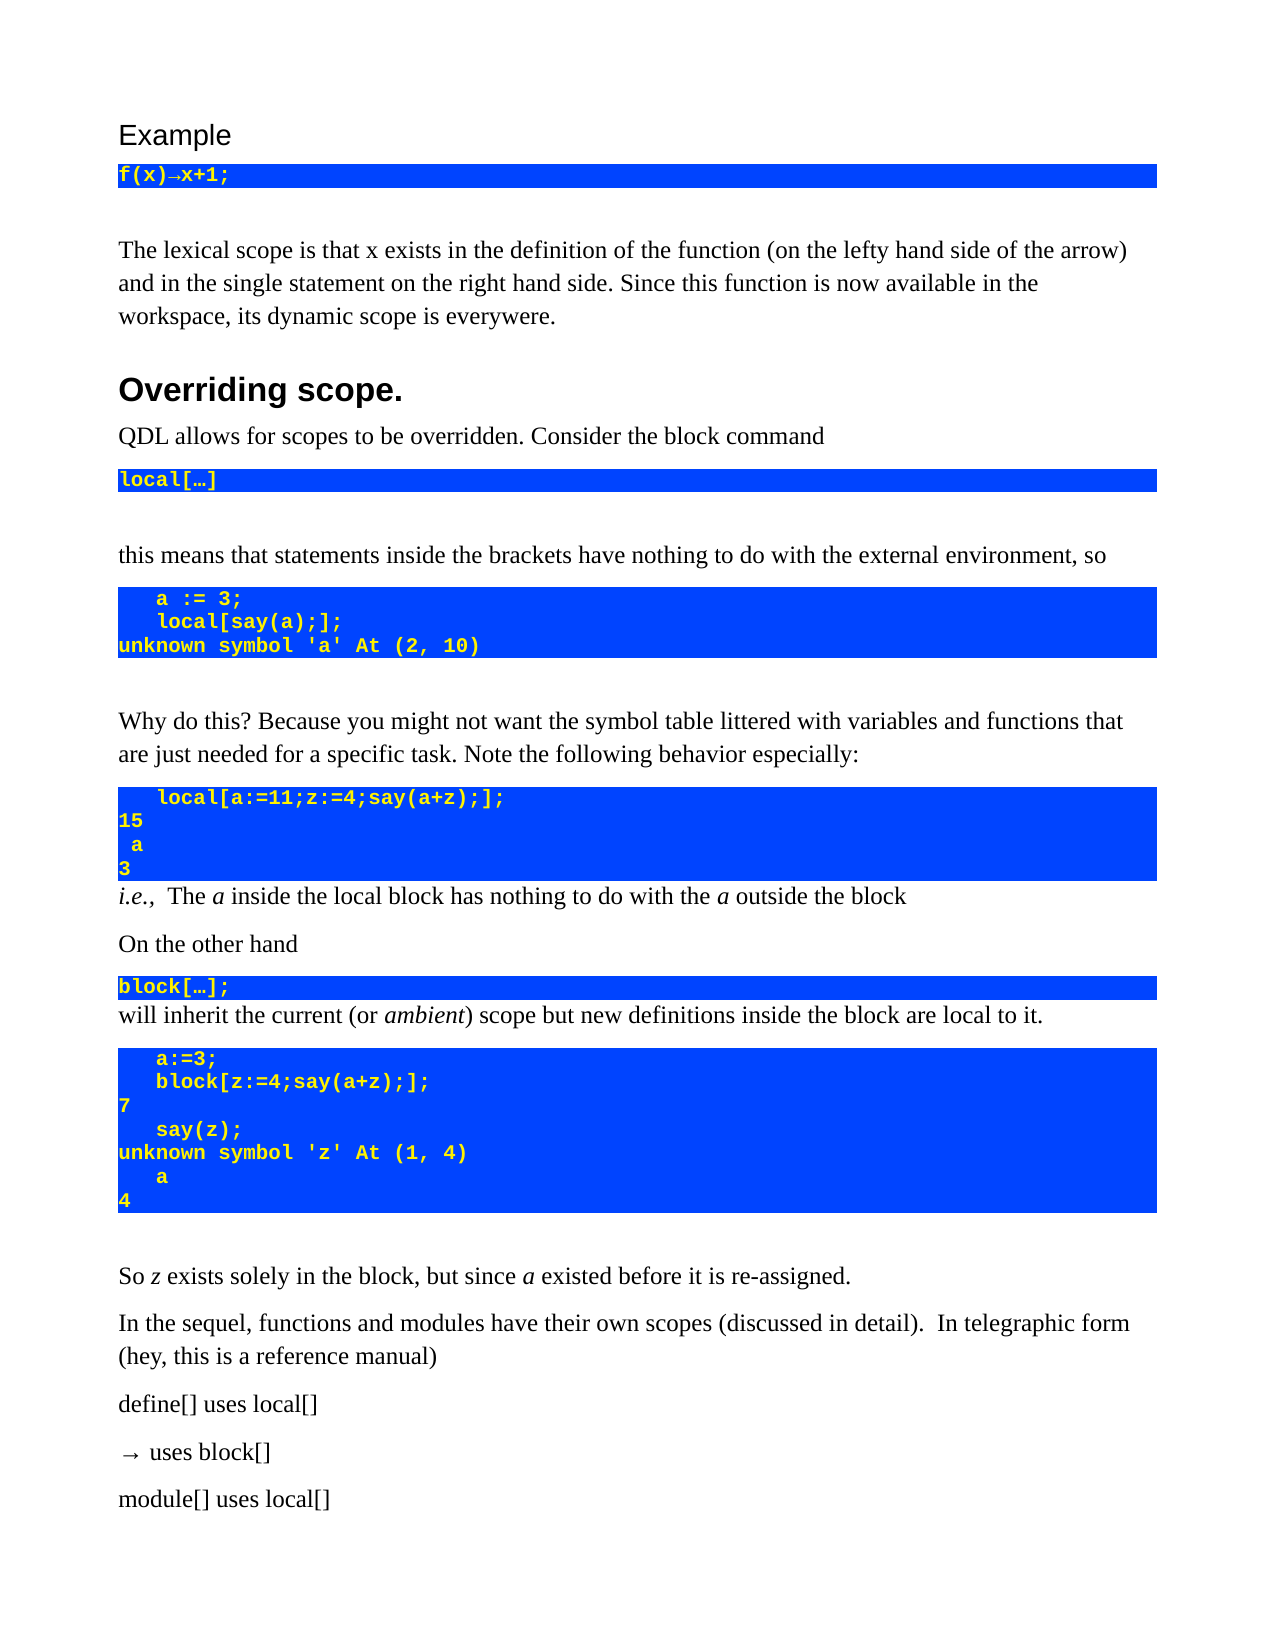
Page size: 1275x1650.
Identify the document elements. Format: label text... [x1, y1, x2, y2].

text local[a:=11;z:=4;say(a+z);]; [118, 787, 1157, 810]
text So z exists solely in the block, but since a existed before it is re-assigned. [118, 1261, 1157, 1289]
text local[…] [118, 469, 1157, 492]
text this means that statements inside the brackets have nothing to do with the external environment, so [118, 540, 1157, 569]
text 7 [118, 1095, 1157, 1119]
text unknown symbol 'z' At (1, 4) [118, 1142, 1157, 1166]
text The lexical scope is that x exists in the definition of the function (on the lefty hand side of the arrow) and in the single statement on the right hand side. Since this function is now available in the workspace, its dynamic scope is everywere. [118, 235, 1157, 330]
text 4 [118, 1189, 1157, 1213]
text module[] uses local[] [118, 1484, 1157, 1513]
text unknown symbol 'a' At (2, 10) [118, 635, 1157, 658]
text Why do this? Because you might not want the symbol table littered with variables and functions that are just needed for a specific task. Note the following behavior especially: [118, 706, 1157, 768]
text QDL allows for scopes to be overridden. Consider the block command [118, 421, 1157, 450]
text block[…]; [118, 976, 1157, 1000]
text In the sequel, functions and modules have their own scopes (discussed in detail). In telegraphic form (hey, this is a reference manual) [118, 1308, 1157, 1370]
text a:=3; [118, 1048, 1157, 1071]
subtitle Overriding scope. [118, 370, 1157, 408]
text a [118, 1166, 1157, 1189]
text define[] uses local[] [118, 1389, 1157, 1418]
text f(x)→x+1; [118, 164, 1157, 188]
text i.e., The a inside the local block has nothing to do with the a outside the block [118, 881, 1157, 910]
text a := 3; [118, 587, 1157, 611]
text say(z); [118, 1119, 1157, 1142]
text will inherit the current (or ambient) scope but new definitions inside the block are local to it. [118, 1000, 1157, 1029]
text → uses block[] [118, 1437, 1157, 1465]
text 15 a [118, 810, 1157, 858]
subtitle Example [118, 118, 1157, 152]
text local[say(a);]; [118, 611, 1157, 635]
text block[z:=4;say(a+z);]; [118, 1071, 1157, 1095]
text On the other hand [118, 929, 1157, 958]
text 3 [118, 858, 1157, 881]
